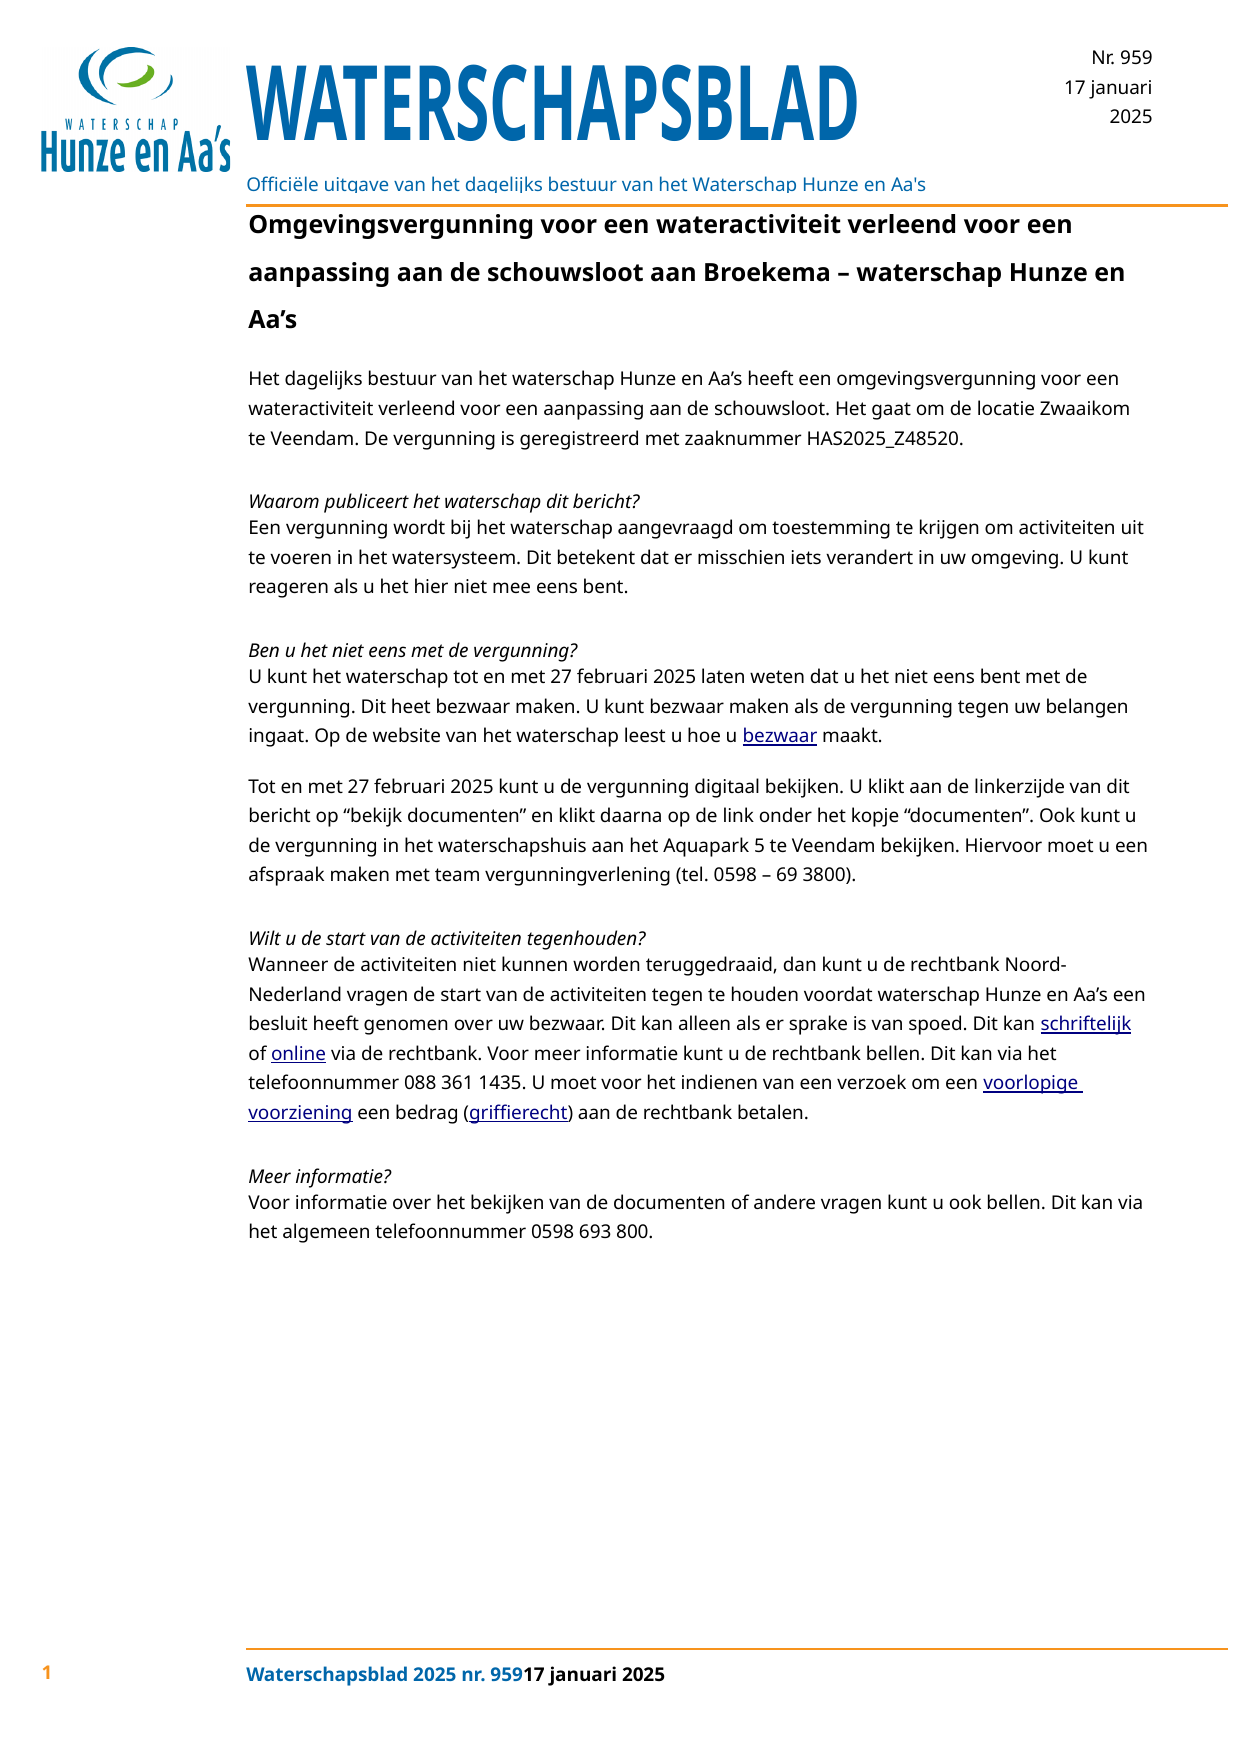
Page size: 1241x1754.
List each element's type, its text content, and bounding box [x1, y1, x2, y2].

text Een vergunning wordt bij het waterschap aangevraagd om toestemming te krijgen om activiteiten uit te voeren in het watersysteem. Dit betekent dat er misschien iets verandert in uw omgeving. U kunt reageren als u het hier niet mee eens bent. [248, 514, 1152, 599]
picture [47, 154, 51, 172]
text Voor informatie over het bekijken van de documenten of andere vragen kunt u ook bellen. Dit kan via het algemeen telefoonnummer 0598 693 800. [248, 1189, 1152, 1244]
text U kunt het waterschap tot en met 27 februari 2025 laten weten dat u het niet eens bent met de vergunning. Dit heet bezwaar maken. U kunt bezwaar maken als de vergunning tegen uw belangen ingaat. Op de website van het waterschap leest u hoe u bezwaar maakt. [248, 663, 1152, 748]
picture [41, 47, 231, 172]
text Ben u het niet eens met de vergunning? [248, 637, 1152, 663]
text Waarom publiceert het waterschap dit bericht? [248, 489, 1152, 514]
text Omgevingsvergunning voor een wateractiviteit verleend voor een aanpassing aan de schouwsloot aan Broekema – waterschap Hunze en Aa’s [248, 207, 1152, 336]
picture [226, 145, 231, 156]
picture [183, 163, 191, 172]
text Het dagelijks bestuur van het waterschap Hunze en Aa’s heeft een omgevingsvergunning voor een wateractiviteit verleend voor een aanpassing aan de schouwsloot. Het gaat om de locatie Zwaaikom te Veendam. De vergunning is geregistreerd met zaaknummer HAS2025_Z48520. [248, 366, 1152, 450]
text Wilt u de start van de activiteiten tegenhouden? [248, 926, 1152, 951]
text Tot en met 27 februari 2025 kunt u de vergunning digitaal bekijken. U klikt aan de linkerzijde van dit bericht op “bekijk documenten” en klikt daarna op de link onder het kopje “documenten”. Ook kunt u de vergunning in het waterschapshuis aan het Aquapark 5 te Veendam bekijken. Hiervoor moet u een afspraak maken met team vergunningverlening (tel. 0598 – 69 3800). [248, 773, 1152, 887]
text Wanneer de activiteiten niet kunnen worden teruggedraaid, dan kunt u de rechtbank Noord-Nederland vragen de start van de activiteiten tegen te houden voordat waterschap Hunze en Aa’s een besluit heeft genomen over uw bezwaar. Dit kan alleen als er sprake is van spoed. Dit kan schriftelijk of online via de rechtbank. Voor meer informatie kunt u de rechtbank bellen. Dit kan via het telefoonnummer 088 361 1435. U moet voor het indienen van een verzoek om een voorlopige voorziening een bedrag (griffierecht) aan de rechtbank betalen. [248, 951, 1152, 1125]
text Meer informatie? [248, 1163, 1152, 1189]
